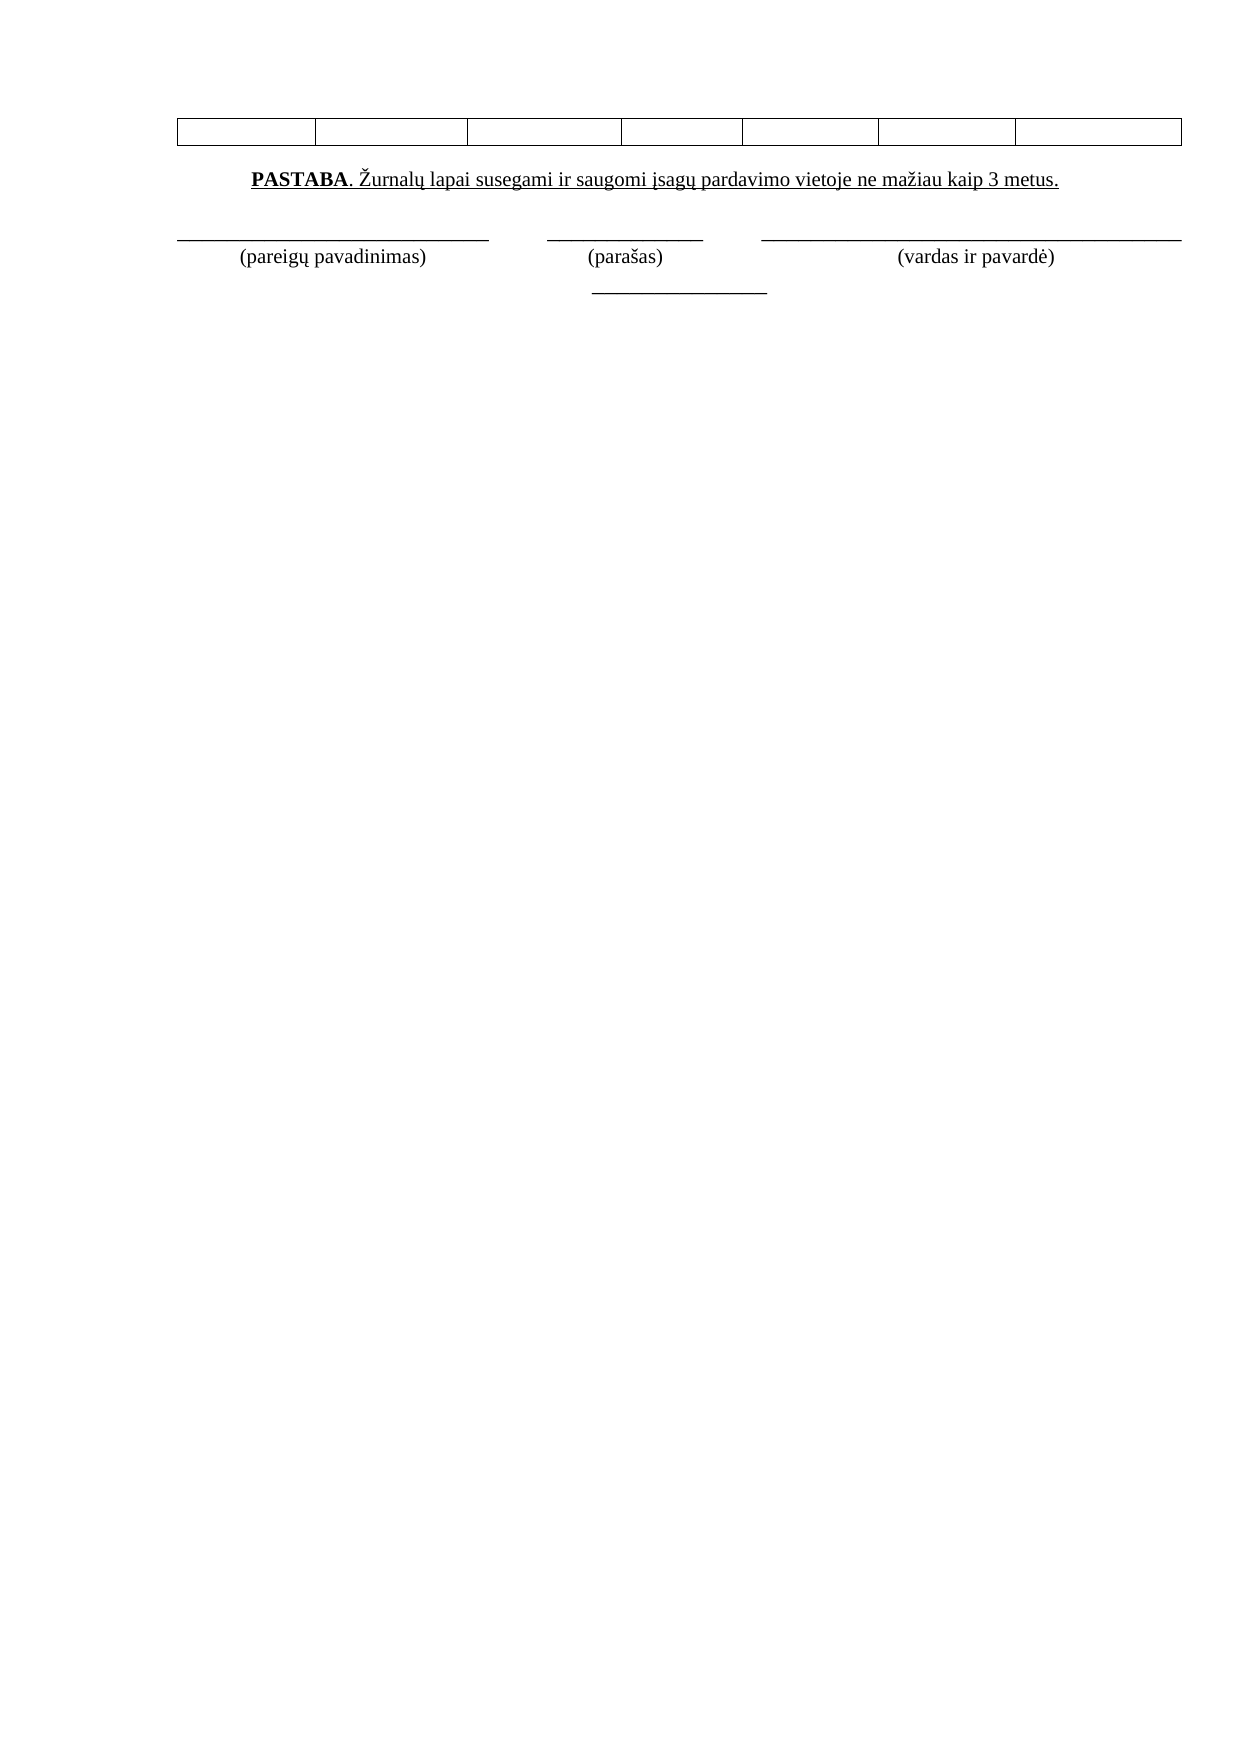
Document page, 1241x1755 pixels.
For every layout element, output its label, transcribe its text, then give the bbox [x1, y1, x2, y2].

text ______________ [177, 268, 1181, 297]
table_cell [622, 119, 742, 145]
text (pareigų pavadinimas) (parašas) (vardas ir pavardė) [177, 244, 1181, 268]
table_cell [1016, 119, 1181, 145]
text PASTABA. Žurnalų lapai susegami ir saugomi įsagų pardavimo vietoje ne mažiau kaip 3 metus. [177, 167, 1181, 191]
table_cell [316, 119, 467, 145]
table_cell [468, 119, 621, 145]
table_cell [879, 119, 1015, 145]
table_cell [743, 119, 878, 145]
table_cell [178, 119, 315, 145]
